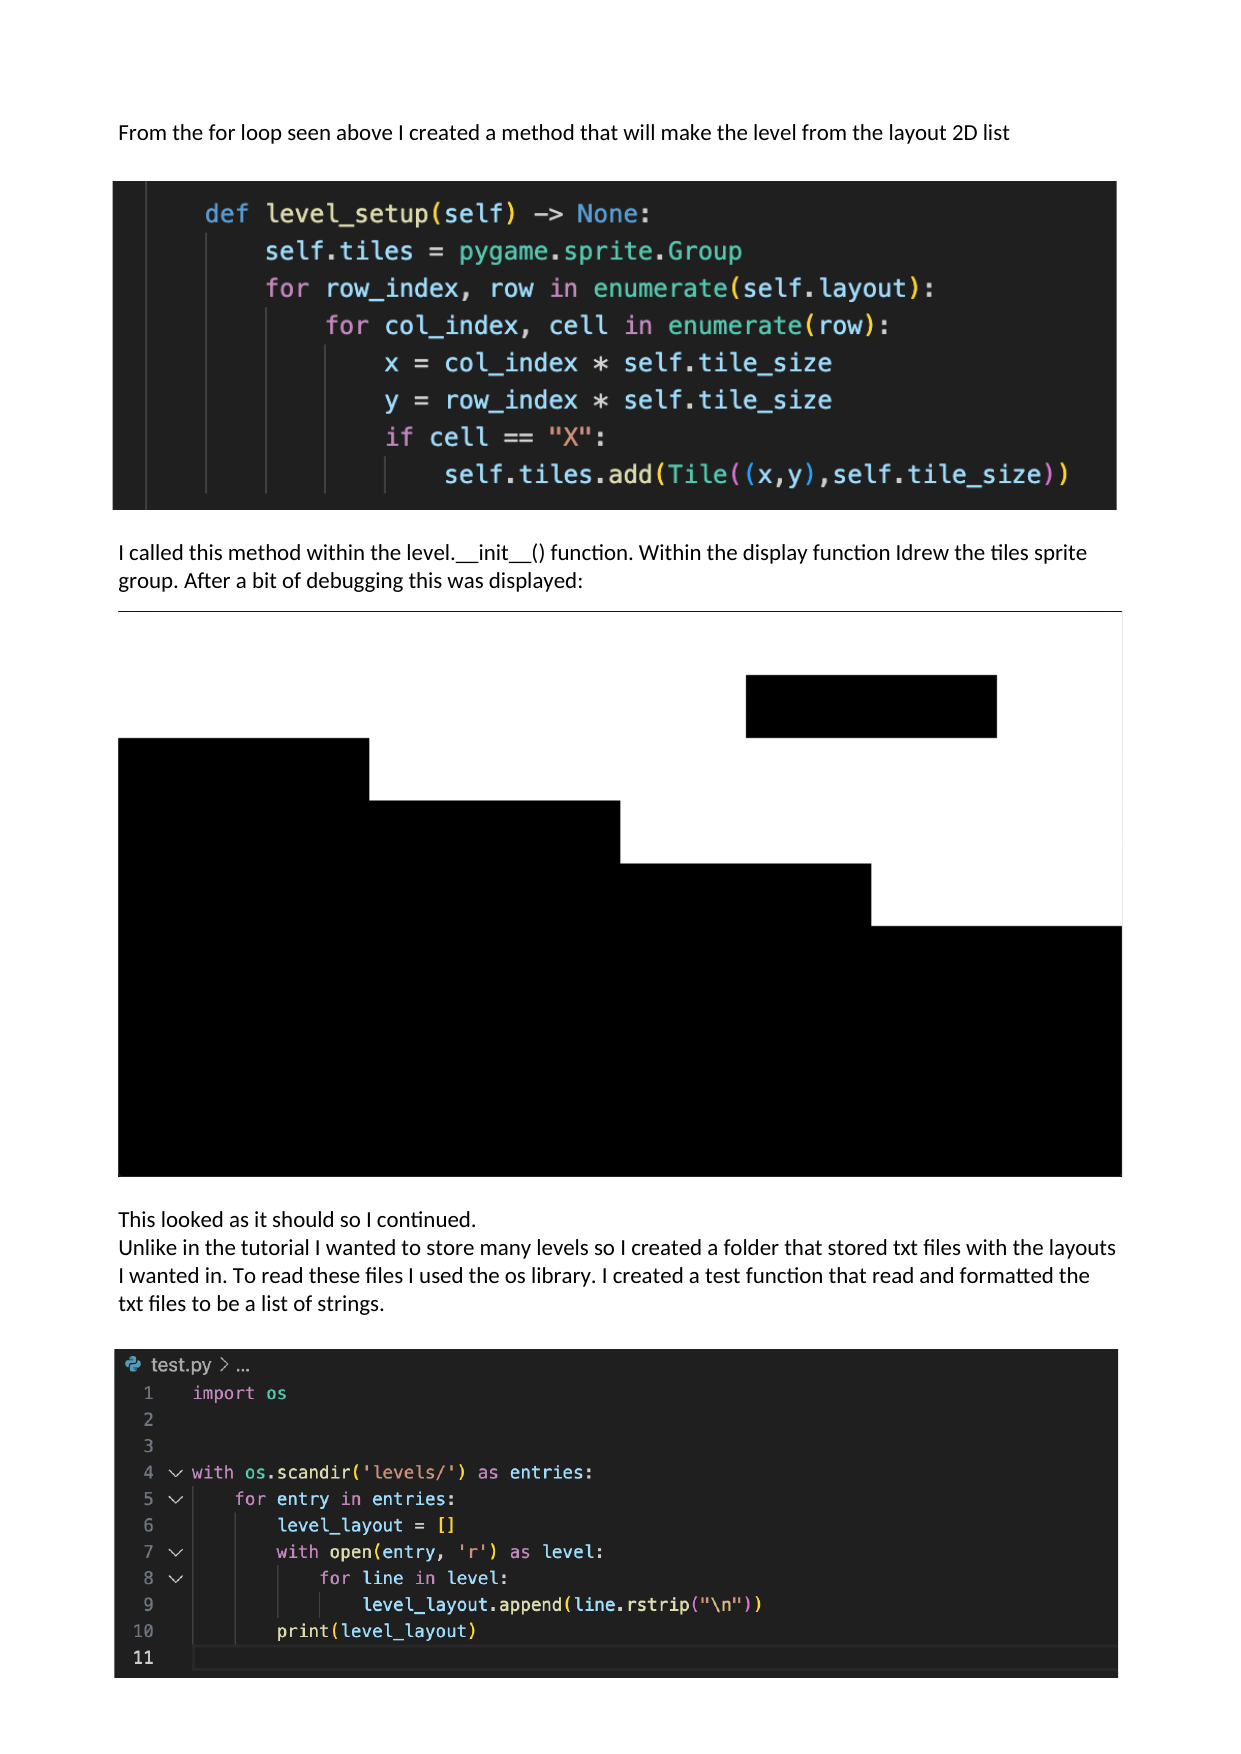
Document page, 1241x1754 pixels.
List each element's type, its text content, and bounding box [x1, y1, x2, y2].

picture [112, 181, 1117, 510]
text I called this method within the level.__init__() function. Within the display function Idrew the tiles sprite group. After a bit of debugging this was displayed: [118, 538, 1122, 594]
text Unlike in the tutorial I wanted to store many levels so I created a folder that stored txt files with the layouts I wanted in. To read these files I used the os library. I created a test function that read and formatted the txt files to be a list of strings. [118, 1233, 1122, 1317]
text This looked as it should so I continued. [118, 1205, 1122, 1233]
text From the for loop seen above I created a method that will make the level from the layout 2D list [118, 118, 1122, 146]
picture [114, 1349, 1119, 1678]
picture [118, 611, 1123, 1177]
